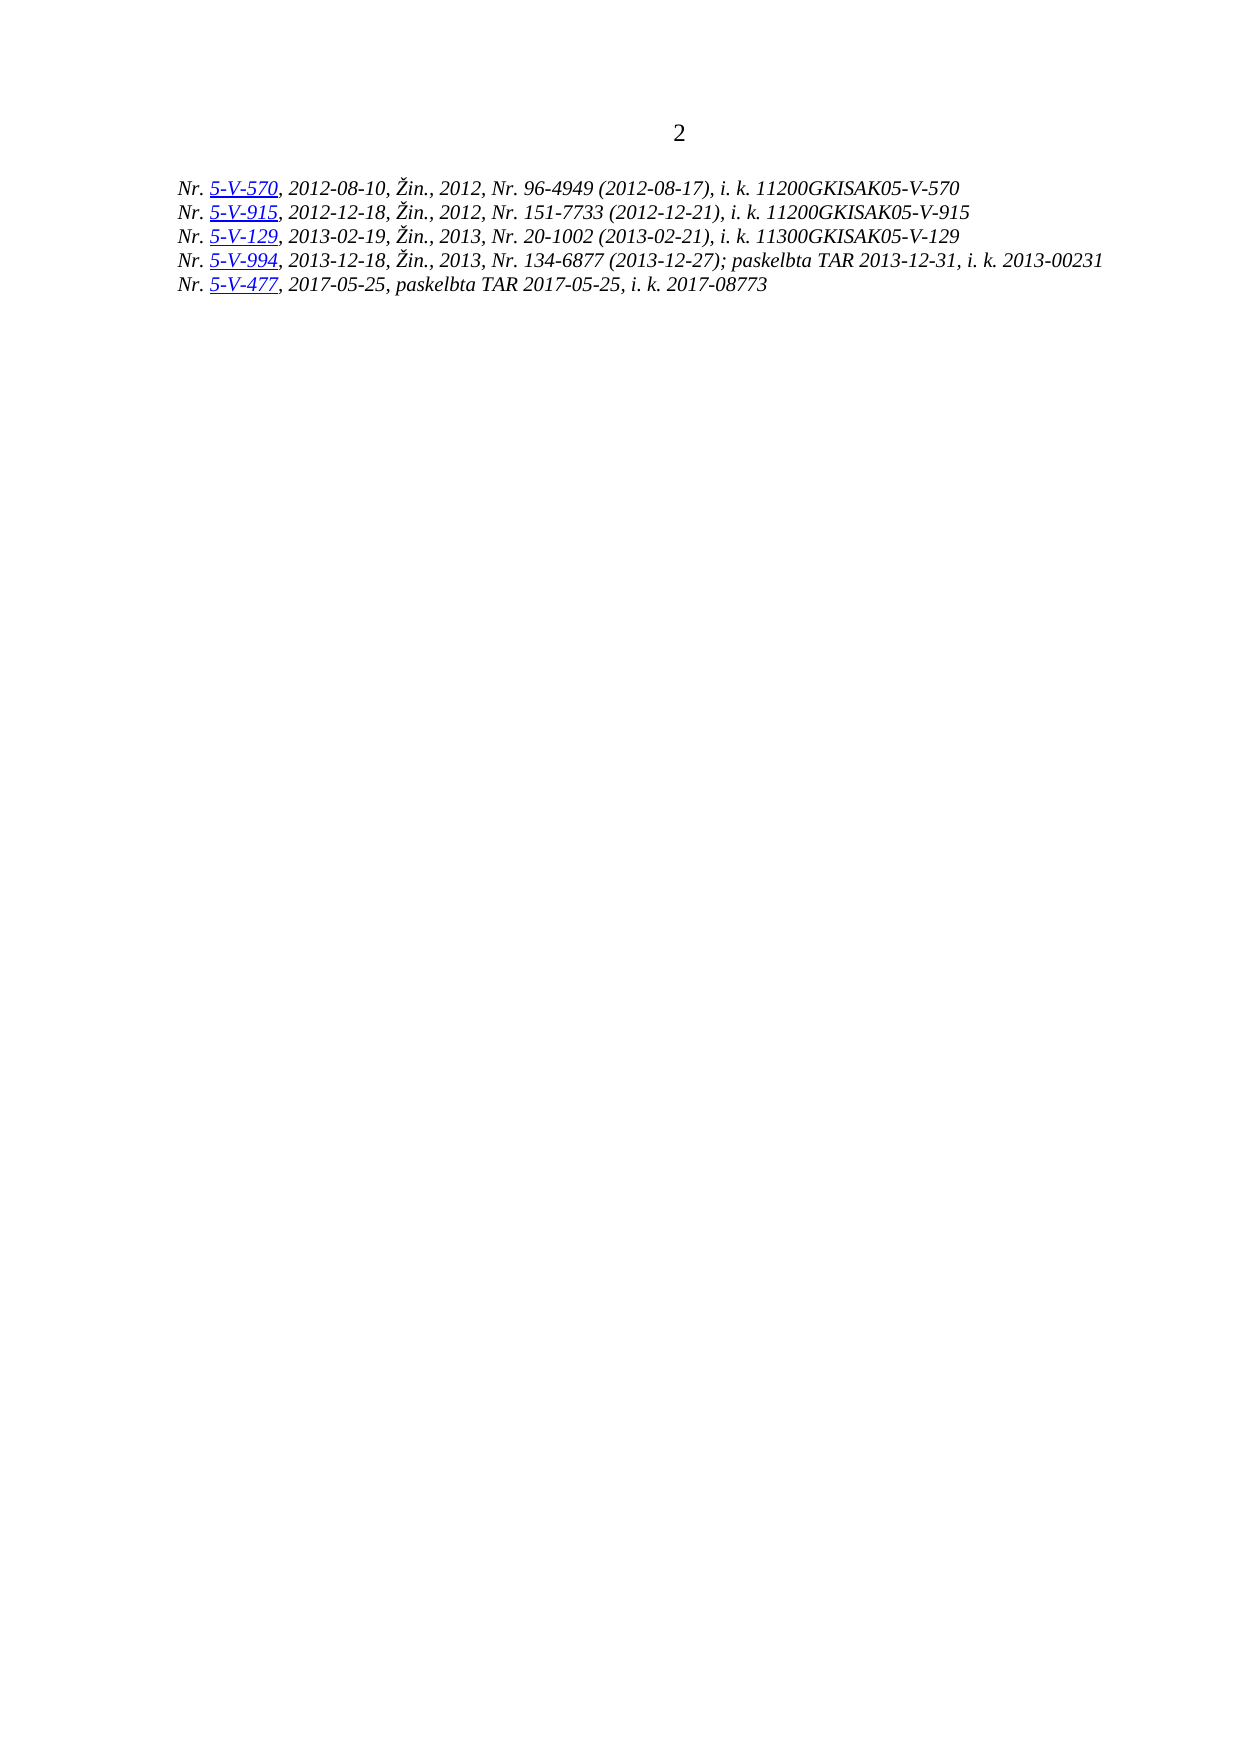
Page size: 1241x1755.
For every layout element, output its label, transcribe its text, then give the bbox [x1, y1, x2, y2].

text Nr. 5-V-129, 2013-02-19, Žin., 2013, Nr. 20-1002 (2013-02-21), i. k. 11300GKISAK05-V-129 [177, 224, 1181, 248]
text Nr. 5-V-915, 2012-12-18, Žin., 2012, Nr. 151-7733 (2012-12-21), i. k. 11200GKISAK05-V-915 [177, 200, 1181, 224]
text Nr. 5-V-570, 2012-08-10, Žin., 2012, Nr. 96-4949 (2012-08-17), i. k. 11200GKISAK05-V-570 [177, 176, 1181, 200]
text Nr. 5-V-994, 2013-12-18, Žin., 2013, Nr. 134-6877 (2013-12-27); paskelbta TAR 2013-12-31, i. k. 2013-00231 [177, 248, 1181, 272]
text Nr. 5-V-477, 2017-05-25, paskelbta TAR 2017-05-25, i. k. 2017-08773 [177, 272, 1181, 296]
